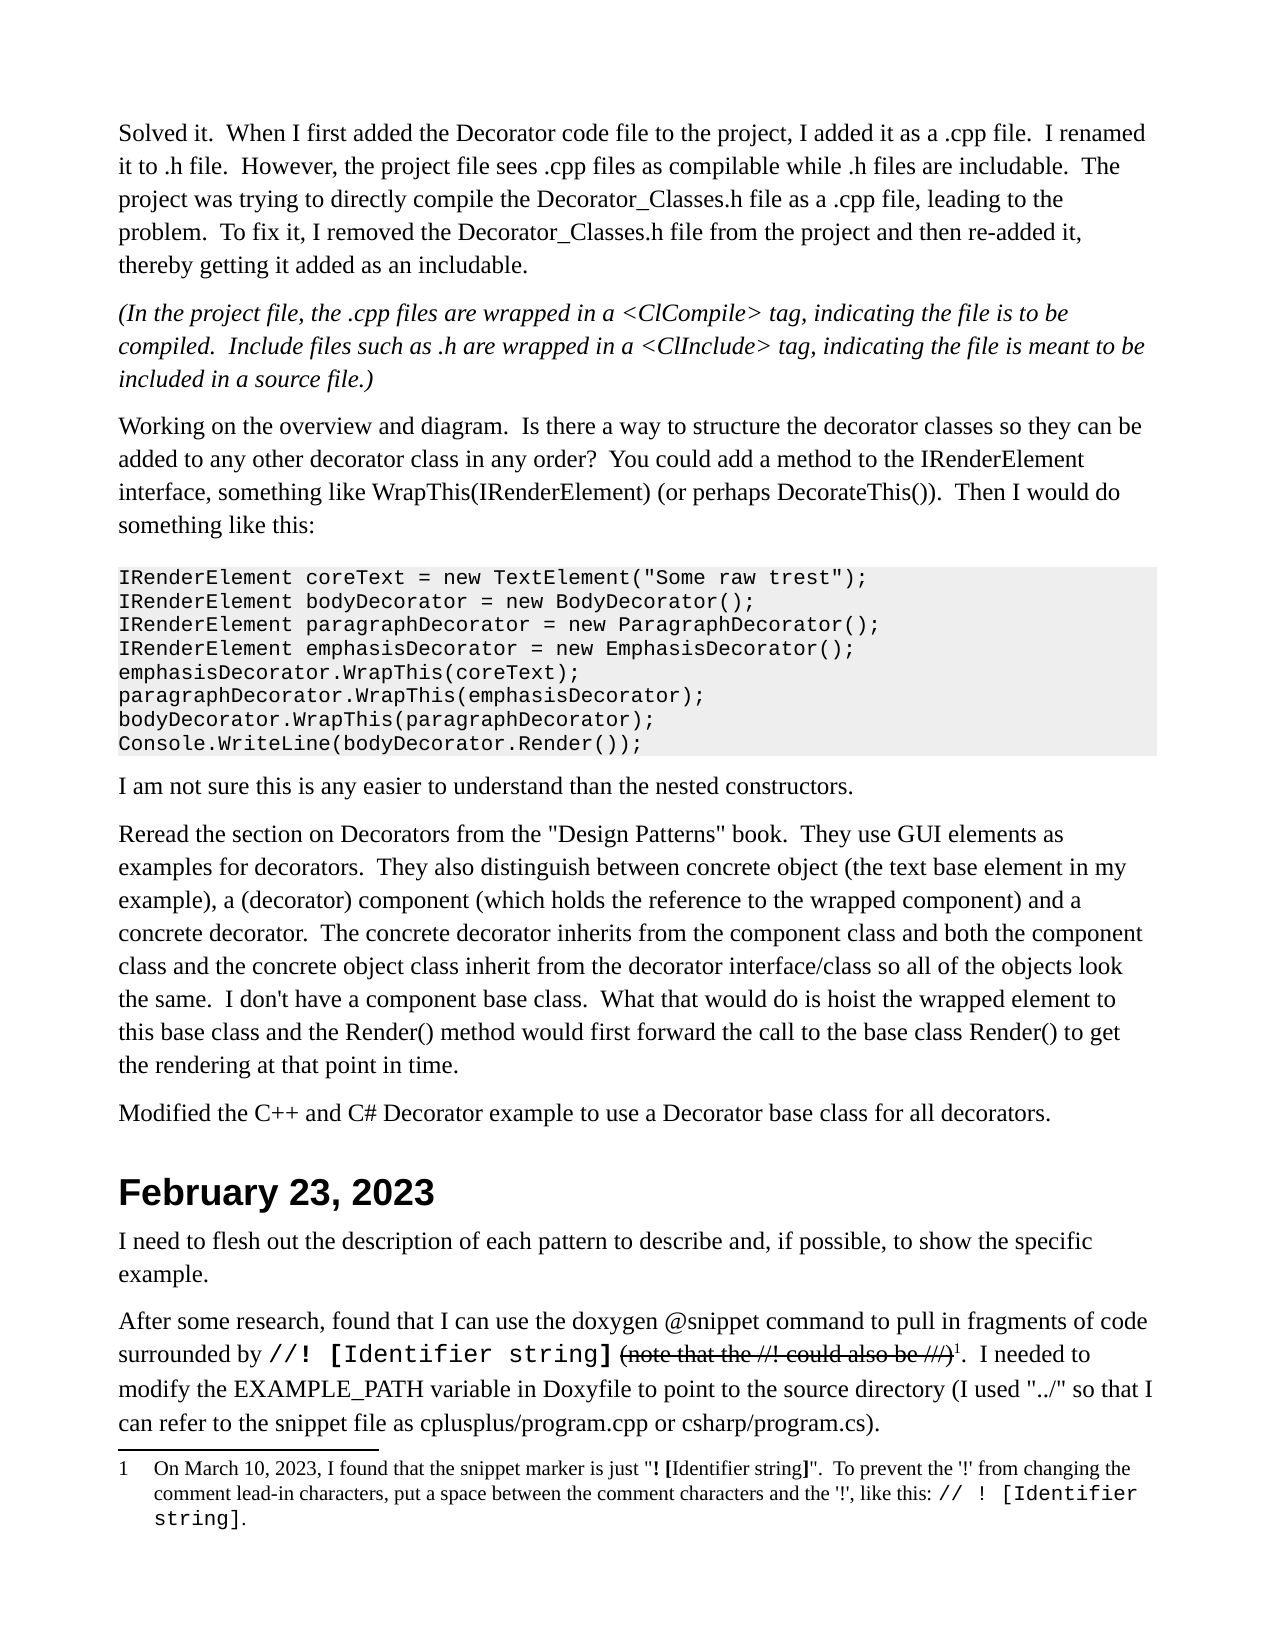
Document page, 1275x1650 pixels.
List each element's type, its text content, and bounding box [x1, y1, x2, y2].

text IRenderElement coreText = new TextElement("Some raw trest"); [118, 567, 1157, 591]
text I am not sure this is any easier to understand than the nested constructors. [118, 771, 1157, 800]
text Reread the section on Decorators from the "Design Patterns" book. They use GUI elements as examples for decorators. They also distinguish between concrete object (the text base element in my example), a (decorator) component (which holds the reference to the wrapped component) and a concrete decorator. The concrete decorator inherits from the component class and both the component class and the concrete object class inherit from the decorator interface/class so all of the objects look the same. I don't have a component base class. What that would do is hoist the wrapped element to this base class and the Render() method would first forward the call to the base class Render() to get the rendering at that point in time. [118, 819, 1157, 1079]
text emphasisDecorator.WrapThis(coreText); [118, 662, 1157, 685]
text On March 10, 2023, I found that the snippet marker is just "! [Identifier string]". To prevent the '!' from changing the comment lead-in characters, put a space between the comment characters and the '!', like this: // ! [Identifier string]. [118, 1456, 1157, 1532]
text paragraphDecorator.WrapThis(emphasisDecorator); [118, 685, 1157, 709]
text IRenderElement bodyDecorator = new BodyDecorator(); [118, 591, 1157, 614]
text Solved it. When I first added the Decorator code file to the project, I added it as a .cpp file. I renamed it to .h file. However, the project file sees .cpp files as compilable while .h files are includable. The project was trying to directly compile the Decorator_Classes.h file as a .cpp file, leading to the problem. To fix it, I removed the Decorator_Classes.h file from the project and then re-added it, thereby getting it added as an includable. [118, 118, 1157, 279]
subtitle February 23, 2023 [118, 1170, 1157, 1213]
text Console.WriteLine(bodyDecorator.Render()); [118, 733, 1157, 756]
text After some research, found that I can use the doxygen @snippet command to pull in fragments of code surrounded by //! [Identifier string] (note that the //! could also be ///). I needed to modify the EXAMPLE_PATH variable in Doxyfile to point to the source directory (I used "../" so that I can refer to the snippet file as cplusplus/program.cpp or csharp/program.cs). [118, 1306, 1157, 1436]
text (In the project file, the .cpp files are wrapped in a <ClCompile> tag, indicating the file is to be compiled. Include files such as .h are wrapped in a <ClInclude> tag, indicating the file is meant to be included in a source file.) [118, 298, 1157, 393]
text Working on the overview and diagram. Is there a way to structure the decorator classes so they can be added to any other decorator class in any order? You could add a method to the IRenderElement interface, something like WrapThis(IRenderElement) (or perhaps DecorateThis()). Then I would do something like this: [118, 411, 1157, 539]
text I need to flesh out the description of each pattern to describe and, if possible, to show the specific example. [118, 1226, 1157, 1288]
text IRenderElement paragraphDecorator = new ParagraphDecorator(); [118, 614, 1157, 638]
text IRenderElement emphasisDecorator = new EmphasisDecorator(); [118, 638, 1157, 662]
text Modified the C++ and C# Decorator example to use a Decorator base class for all decorators. [118, 1098, 1157, 1126]
text bodyDecorator.WrapThis(paragraphDecorator); [118, 709, 1157, 733]
